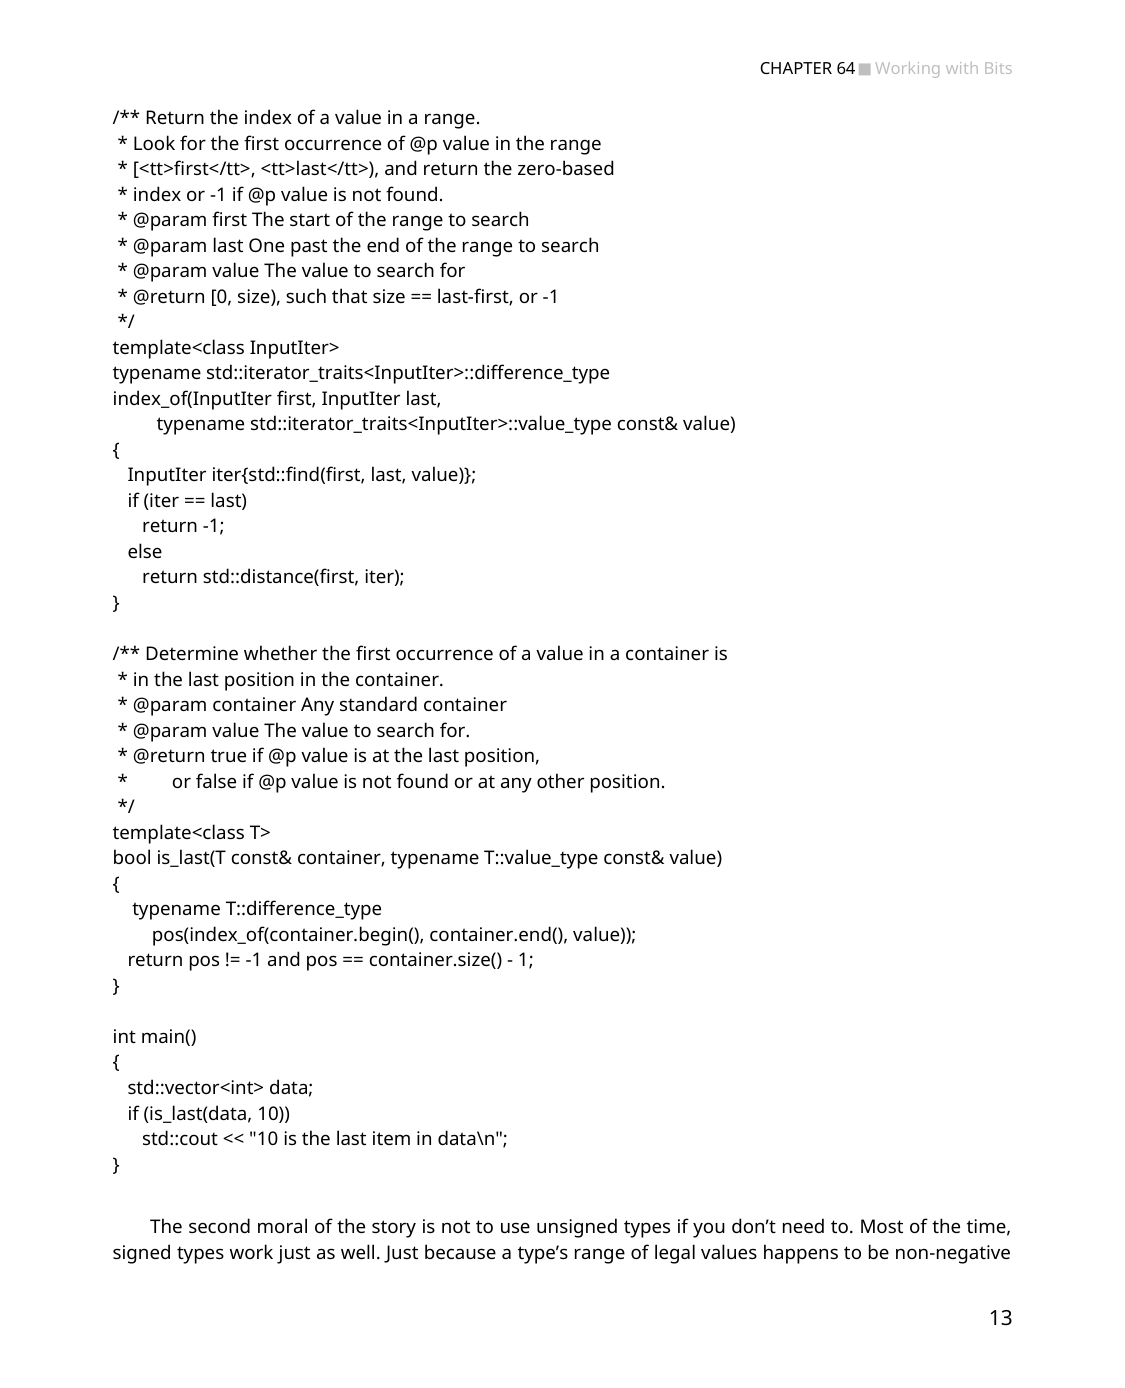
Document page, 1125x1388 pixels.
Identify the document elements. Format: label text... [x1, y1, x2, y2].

text * [<tt>first</tt>, <tt>last</tt>), and return the zero-based [112, 156, 1012, 181]
text if (iter == last) [112, 487, 1012, 513]
text std::vector<int> data; [112, 1074, 1012, 1100]
text * @param container Any standard container [112, 691, 1012, 717]
text typename std::iterator_traits<InputIter>::value_type const& value) [112, 411, 1012, 436]
text else [112, 538, 1012, 564]
text * @param first The start of the range to search [112, 207, 1012, 232]
text * @param last One past the end of the range to search [112, 232, 1012, 258]
text pos(index_of(container.begin(), container.end(), value)); [112, 921, 1012, 947]
text { [112, 1049, 1012, 1074]
text typename T::difference_type [112, 896, 1012, 921]
text * @param value The value to search for. [112, 717, 1012, 742]
text */ [112, 309, 1012, 334]
text /** Return the index of a value in a range. [112, 104, 1012, 130]
text * @return [0, size), such that size == last-first, or -1 [112, 283, 1012, 309]
text index_of(InputIter first, InputIter last, [112, 385, 1012, 411]
text * or false if @p value is not found or at any other position. [112, 768, 1012, 793]
text * index or -1 if @p value is not found. [112, 181, 1012, 207]
text * @return true if @p value is at the last position, [112, 742, 1012, 768]
text { [112, 436, 1012, 462]
text * @param value The value to search for [112, 258, 1012, 283]
text template<class InputIter> [112, 334, 1012, 360]
text int main() [112, 1023, 1012, 1049]
text /** Determine whether the first occurrence of a value in a container is [112, 640, 1012, 666]
text std::cout << "10 is the last item in data\n"; [112, 1125, 1012, 1151]
text The second moral of the story is not to use unsigned types if you don’t need to. Most of the time, signed types work just as well. Just because a type’s range of legal values happens to be non-negative [112, 1214, 1012, 1265]
text } [112, 589, 1012, 615]
text bool is_last(T const& container, typename T::value_type const& value) [112, 844, 1012, 870]
text } [112, 972, 1012, 998]
text return pos != -1 and pos == container.size() - 1; [112, 947, 1012, 972]
text } [112, 1151, 1012, 1176]
text * Look for the first occurrence of @p value in the range [112, 130, 1012, 156]
text { [112, 870, 1012, 896]
text template<class T> [112, 819, 1012, 844]
text return -1; [112, 513, 1012, 538]
text return std::distance(first, iter); [112, 564, 1012, 589]
text InputIter iter{std::find(first, last, value)}; [112, 462, 1012, 487]
text */ [112, 793, 1012, 819]
text typename std::iterator_traits<InputIter>::difference_type [112, 360, 1012, 385]
text if (is_last(data, 10)) [112, 1100, 1012, 1125]
text * in the last position in the container. [112, 666, 1012, 691]
